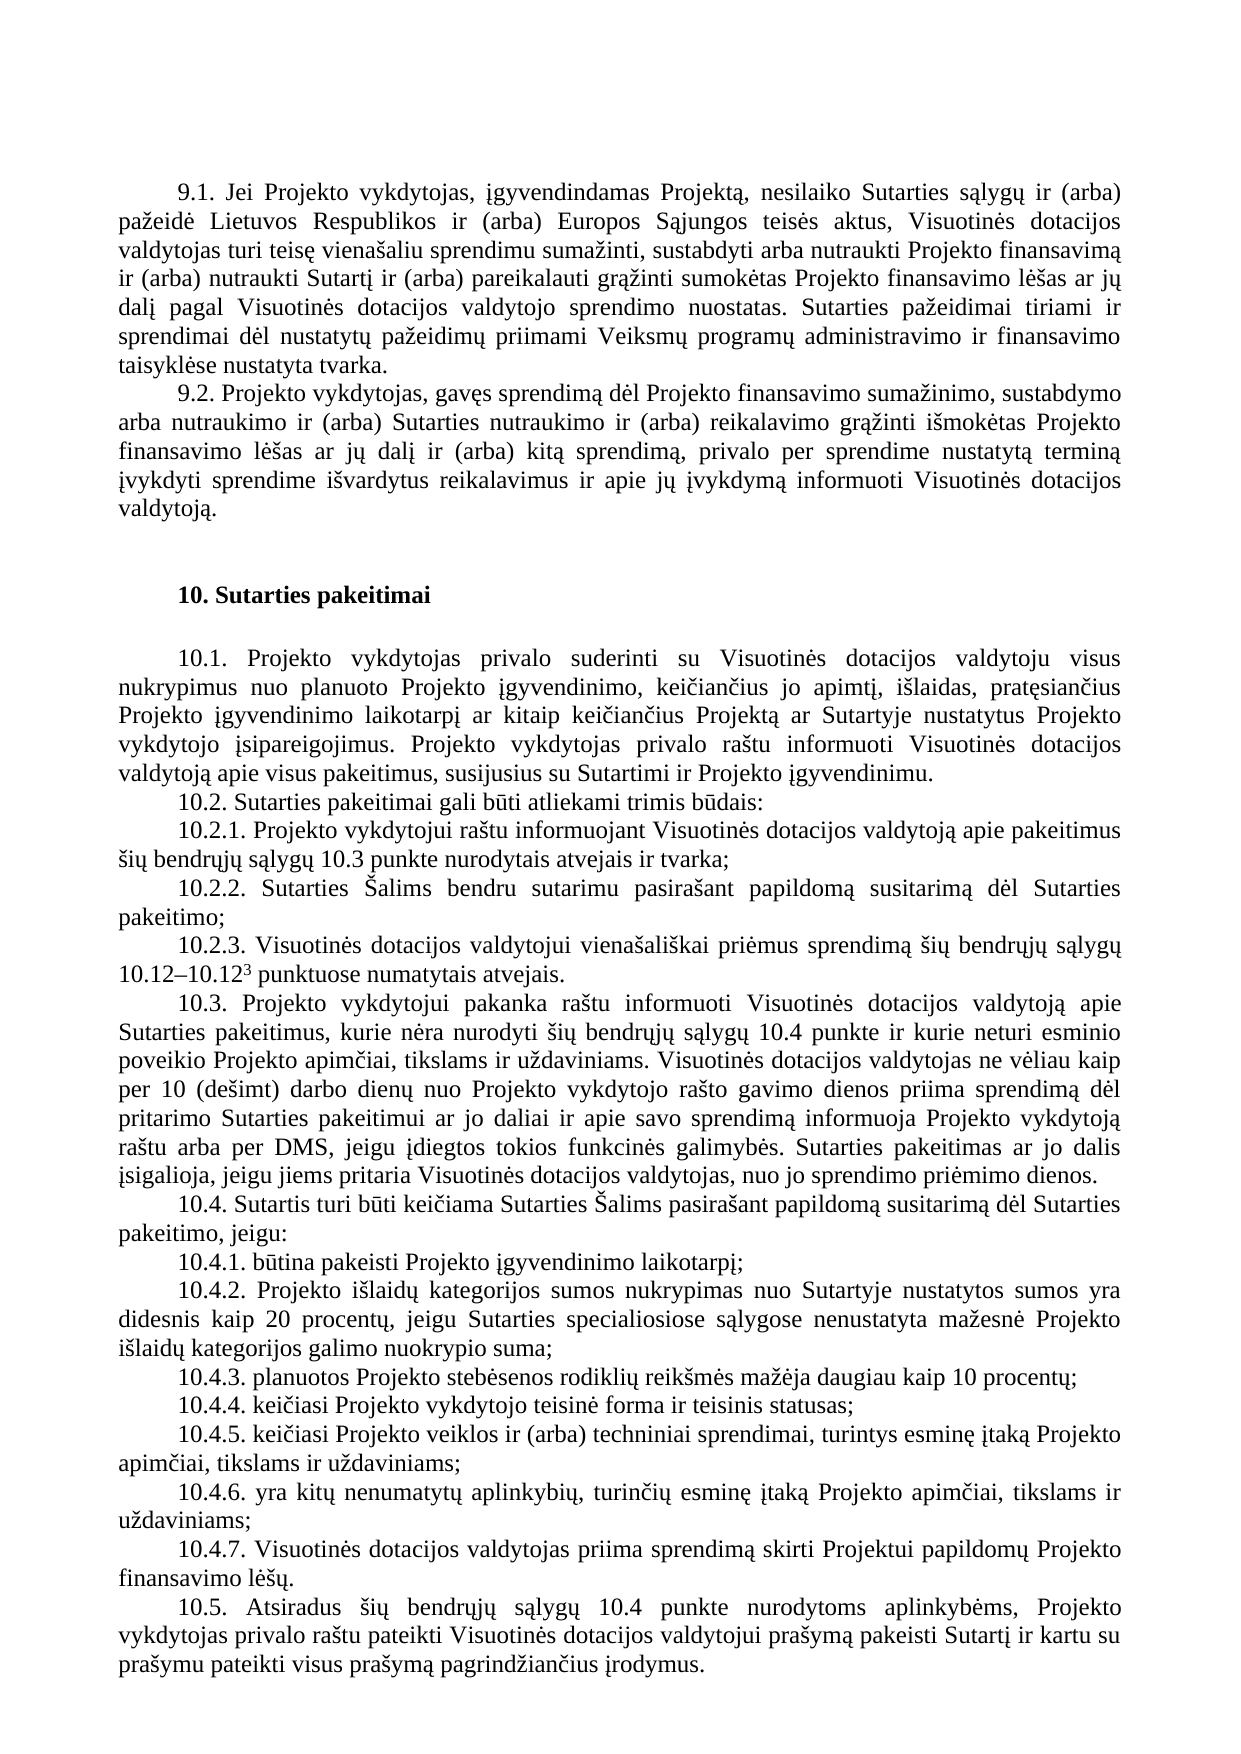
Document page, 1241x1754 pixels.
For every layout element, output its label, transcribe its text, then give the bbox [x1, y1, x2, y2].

text 10.3. Projekto vykdytojui pakanka raštu informuoti Visuotinės dotacijos valdytoją apie Sutarties pakeitimus, kurie nėra nurodyti šių bendrųjų sąlygų 10.4 punkte ir kurie neturi esminio poveikio Projekto apimčiai, tikslams ir uždaviniams. Visuotinės dotacijos valdytojas ne vėliau kaip per 10 (dešimt) darbo dienų nuo Projekto vykdytojo rašto gavimo dienos priima sprendimą dėl pritarimo Sutarties pakeitimui ar jo daliai ir apie savo sprendimą informuoja Projekto vykdytoją raštu arba per DMS, jeigu įdiegtos tokios funkcinės galimybės. Sutarties pakeitimas ar jo dalis įsigalioja, jeigu jiems pritaria Visuotinės dotacijos valdytojas, nuo jo sprendimo priėmimo dienos. [118, 988, 1122, 1189]
text 10.2.3. Visuotinės dotacijos valdytojui vienašališkai priėmus sprendimą šių bendrųjų sąlygų 10.12–10.123 punktuose numatytais atvejais. [118, 931, 1122, 988]
text 9.1. Jei Projekto vykdytojas, įgyvendindamas Projektą, nesilaiko Sutarties sąlygų ir (arba) pažeidė Lietuvos Respublikos ir (arba) Europos Sąjungos teisės aktus, Visuotinės dotacijos valdytojas turi teisę vienašaliu sprendimu sumažinti, sustabdyti arba nutraukti Projekto finansavimą ir (arba) nutraukti Sutartį ir (arba) pareikalauti grąžinti sumokėtas Projekto finansavimo lėšas ar jų dalį pagal Visuotinės dotacijos valdytojo sprendimo nuostatas. Sutarties pažeidimai tiriami ir sprendimai dėl nustatytų pažeidimų priimami Veiksmų programų administravimo ir finansavimo taisyklėse nustatyta tvarka. [118, 177, 1122, 378]
text 9.2. Projekto vykdytojas, gavęs sprendimą dėl Projekto finansavimo sumažinimo, sustabdymo arba nutraukimo ir (arba) Sutarties nutraukimo ir (arba) reikalavimo grąžinti išmokėtas Projekto finansavimo lėšas ar jų dalį ir (arba) kitą sprendimą, privalo per sprendime nustatytą terminą įvykdyti sprendime išvardytus reikalavimus ir apie jų įvykdymą informuoti Visuotinės dotacijos valdytoją. [118, 378, 1122, 522]
text 10.5. Atsiradus šių bendrųjų sąlygų 10.4 punkte nurodytoms aplinkybėms, Projekto vykdytojas privalo raštu pateikti Visuotinės dotacijos valdytojui prašymą pakeisti Sutartį ir kartu su prašymu pateikti visus prašymą pagrindžiančius įrodymus. [118, 1592, 1122, 1678]
text 10.4.7. Visuotinės dotacijos valdytojas priima sprendimą skirti Projektui papildomų Projekto finansavimo lėšų. [118, 1534, 1122, 1592]
text 10.2.1. Projekto vykdytojui raštu informuojant Visuotinės dotacijos valdytoją apie pakeitimus šių bendrųjų sąlygų 10.3 punkte nurodytais atvejais ir tvarka; [118, 816, 1122, 873]
text 10.4.4. keičiasi Projekto vykdytojo teisinė forma ir teisinis statusas; [118, 1391, 1122, 1419]
text 10.4.5. keičiasi Projekto veiklos ir (arba) techniniai sprendimai, turintys esminę įtaką Projekto apimčiai, tikslams ir uždaviniams; [118, 1419, 1122, 1477]
text 10.2.2. Sutarties Šalims bendru sutarimu pasirašant papildomą susitarimą dėl Sutarties pakeitimo; [118, 873, 1122, 931]
text 10.4.6. yra kitų nenumatytų aplinkybių, turinčių esminę įtaką Projekto apimčiai, tikslams ir uždaviniams; [118, 1477, 1122, 1534]
text 10.4.2. Projekto išlaidų kategorijos sumos nukrypimas nuo Sutartyje nustatytos sumos yra didesnis kaip 20 procentų, jeigu Sutarties specialiosiose sąlygose nenustatyta mažesnė Projekto išlaidų kategorijos galimo nuokrypio suma; [118, 1276, 1122, 1362]
text 10.4. Sutartis turi būti keičiama Sutarties Šalims pasirašant papildomą susitarimą dėl Sutarties pakeitimo, jeigu: [118, 1189, 1122, 1247]
text 10. Sutarties pakeitimai [118, 580, 1122, 608]
text 10.4.3. planuotos Projekto stebėsenos rodiklių reikšmės mažėja daugiau kaip 10 procentų; [118, 1362, 1122, 1391]
text 10.1. Projekto vykdytojas privalo suderinti su Visuotinės dotacijos valdytoju visus nukrypimus nuo planuoto Projekto įgyvendinimo, keičiančius jo apimtį, išlaidas, pratęsiančius Projekto įgyvendinimo laikotarpį ar kitaip keičiančius Projektą ar Sutartyje nustatytus Projekto vykdytojo įsipareigojimus. Projekto vykdytojas privalo raštu informuoti Visuotinės dotacijos valdytoją apie visus pakeitimus, susijusius su Sutartimi ir Projekto įgyvendinimu. [118, 643, 1122, 787]
text 10.2. Sutarties pakeitimai gali būti atliekami trimis būdais: [118, 787, 1122, 816]
text 10.4.1. būtina pakeisti Projekto įgyvendinimo laikotarpį; [118, 1247, 1122, 1276]
